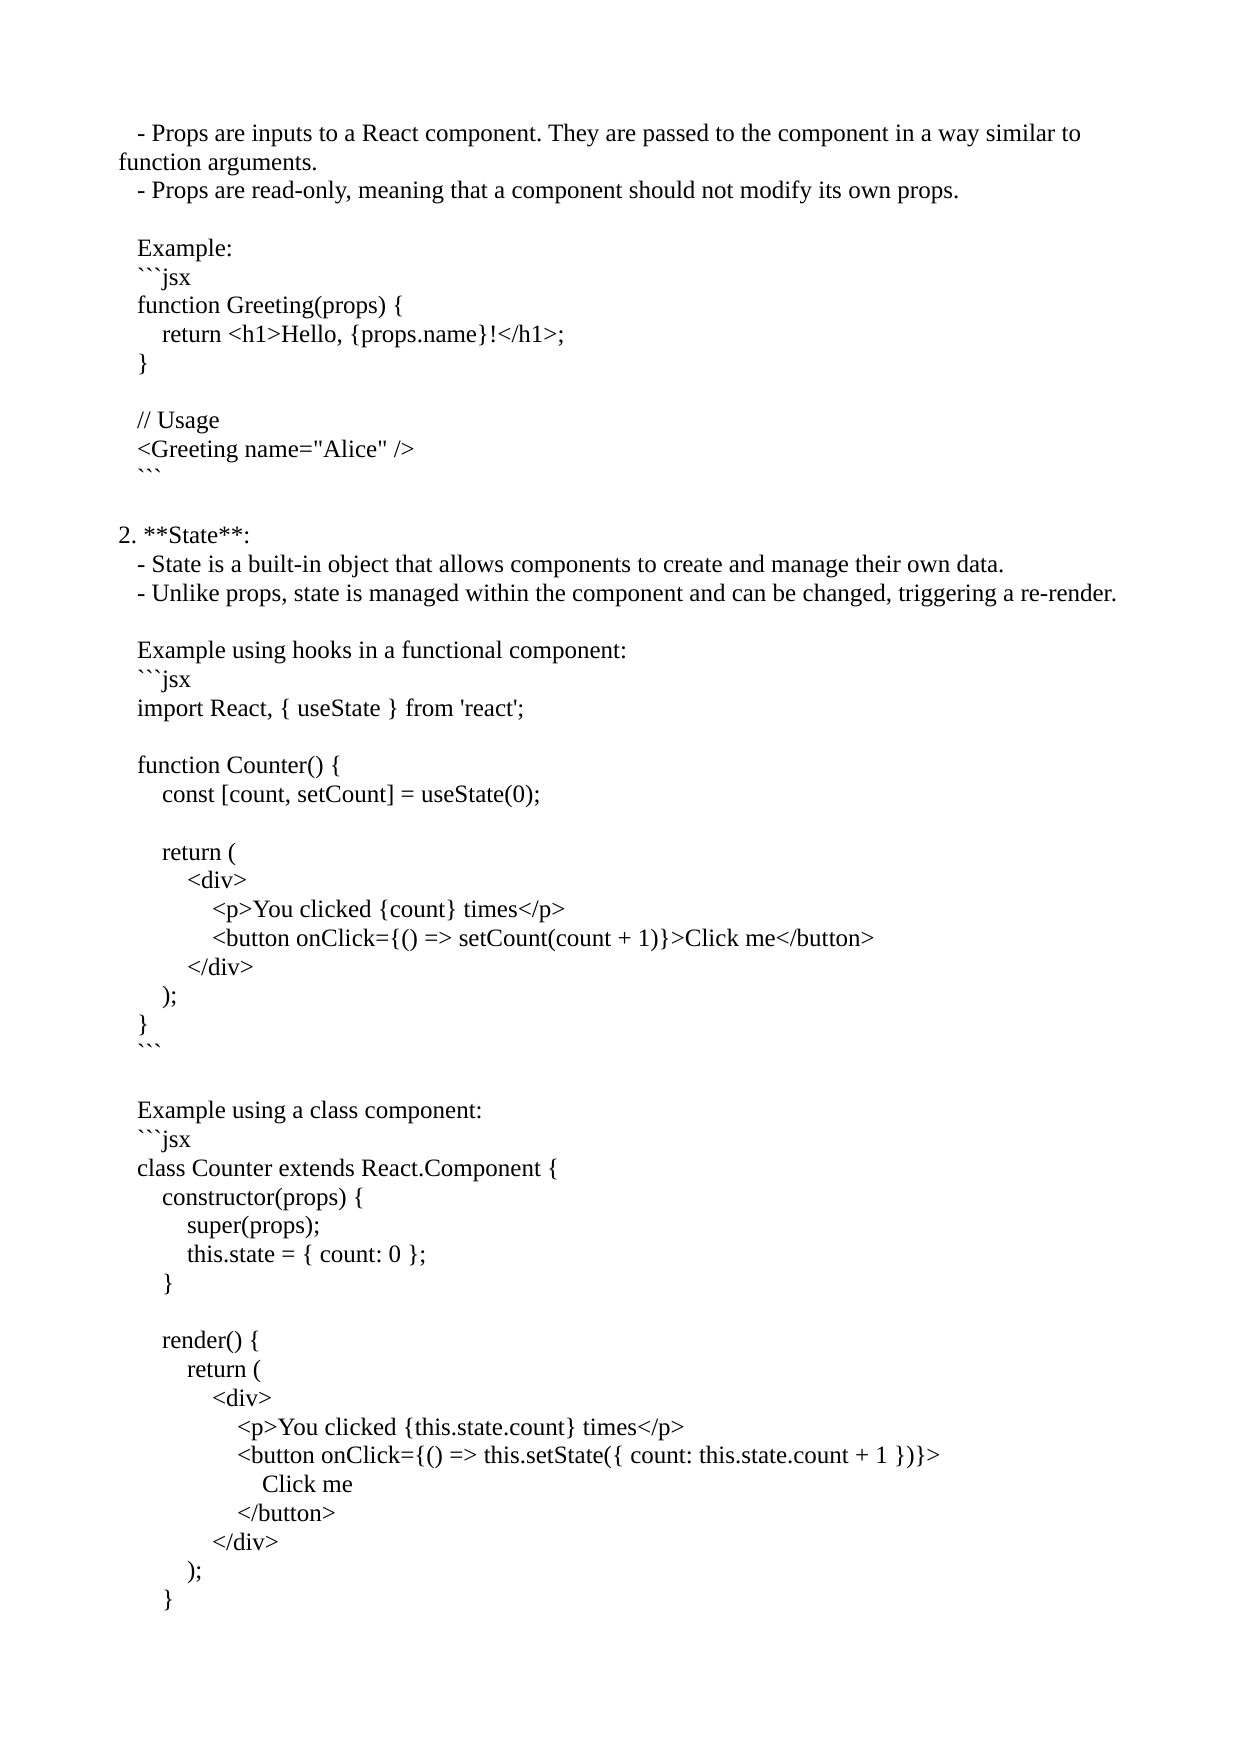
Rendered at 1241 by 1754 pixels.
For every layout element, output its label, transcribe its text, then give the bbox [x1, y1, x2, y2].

text class Counter extends React.Component { [118, 1153, 1122, 1182]
text function Counter() { [118, 751, 1122, 779]
text ```jsx [118, 1124, 1122, 1153]
text render() { [118, 1326, 1122, 1354]
text ```jsx [118, 664, 1122, 693]
text ); [118, 1556, 1122, 1584]
text 2. **State**: [118, 521, 1122, 549]
text ``` [118, 463, 1122, 492]
text </button> [118, 1498, 1122, 1527]
text - Props are inputs to a React component. They are passed to the component in a way similar to function arguments. [118, 118, 1122, 176]
text Example using hooks in a functional component: [118, 636, 1122, 664]
text } [118, 348, 1122, 377]
text // Usage [118, 406, 1122, 434]
text Click me [118, 1469, 1122, 1498]
text Example using a class component: [118, 1096, 1122, 1124]
text ); [118, 981, 1122, 1009]
text } [118, 1009, 1122, 1038]
text function Greeting(props) { [118, 291, 1122, 319]
text <div> [118, 1383, 1122, 1412]
text const [count, setCount] = useState(0); [118, 779, 1122, 808]
text constructor(props) { [118, 1182, 1122, 1211]
text </div> [118, 952, 1122, 981]
text <p>You clicked {count} times</p> [118, 894, 1122, 923]
text } [118, 1268, 1122, 1297]
text </div> [118, 1527, 1122, 1556]
text ```jsx [118, 262, 1122, 291]
text super(props); [118, 1211, 1122, 1239]
text - State is a built-in object that allows components to create and manage their own data. [118, 549, 1122, 578]
text return <h1>Hello, {props.name}!</h1>; [118, 319, 1122, 348]
text <button onClick={() => this.setState({ count: this.state.count + 1 })}> [118, 1441, 1122, 1469]
text <div> [118, 866, 1122, 894]
text <button onClick={() => setCount(count + 1)}>Click me</button> [118, 923, 1122, 952]
text Example: [118, 233, 1122, 262]
text } [118, 1584, 1122, 1613]
text <p>You clicked {this.state.count} times</p> [118, 1412, 1122, 1441]
text import React, { useState } from 'react'; [118, 693, 1122, 722]
text this.state = { count: 0 }; [118, 1239, 1122, 1268]
text return ( [118, 1354, 1122, 1383]
text <Greeting name="Alice" /> [118, 434, 1122, 463]
text - Props are read-only, meaning that a component should not modify its own props. [118, 176, 1122, 204]
text ``` [118, 1038, 1122, 1067]
text - Unlike props, state is managed within the component and can be changed, triggering a re-render. [118, 578, 1122, 607]
text return ( [118, 837, 1122, 866]
